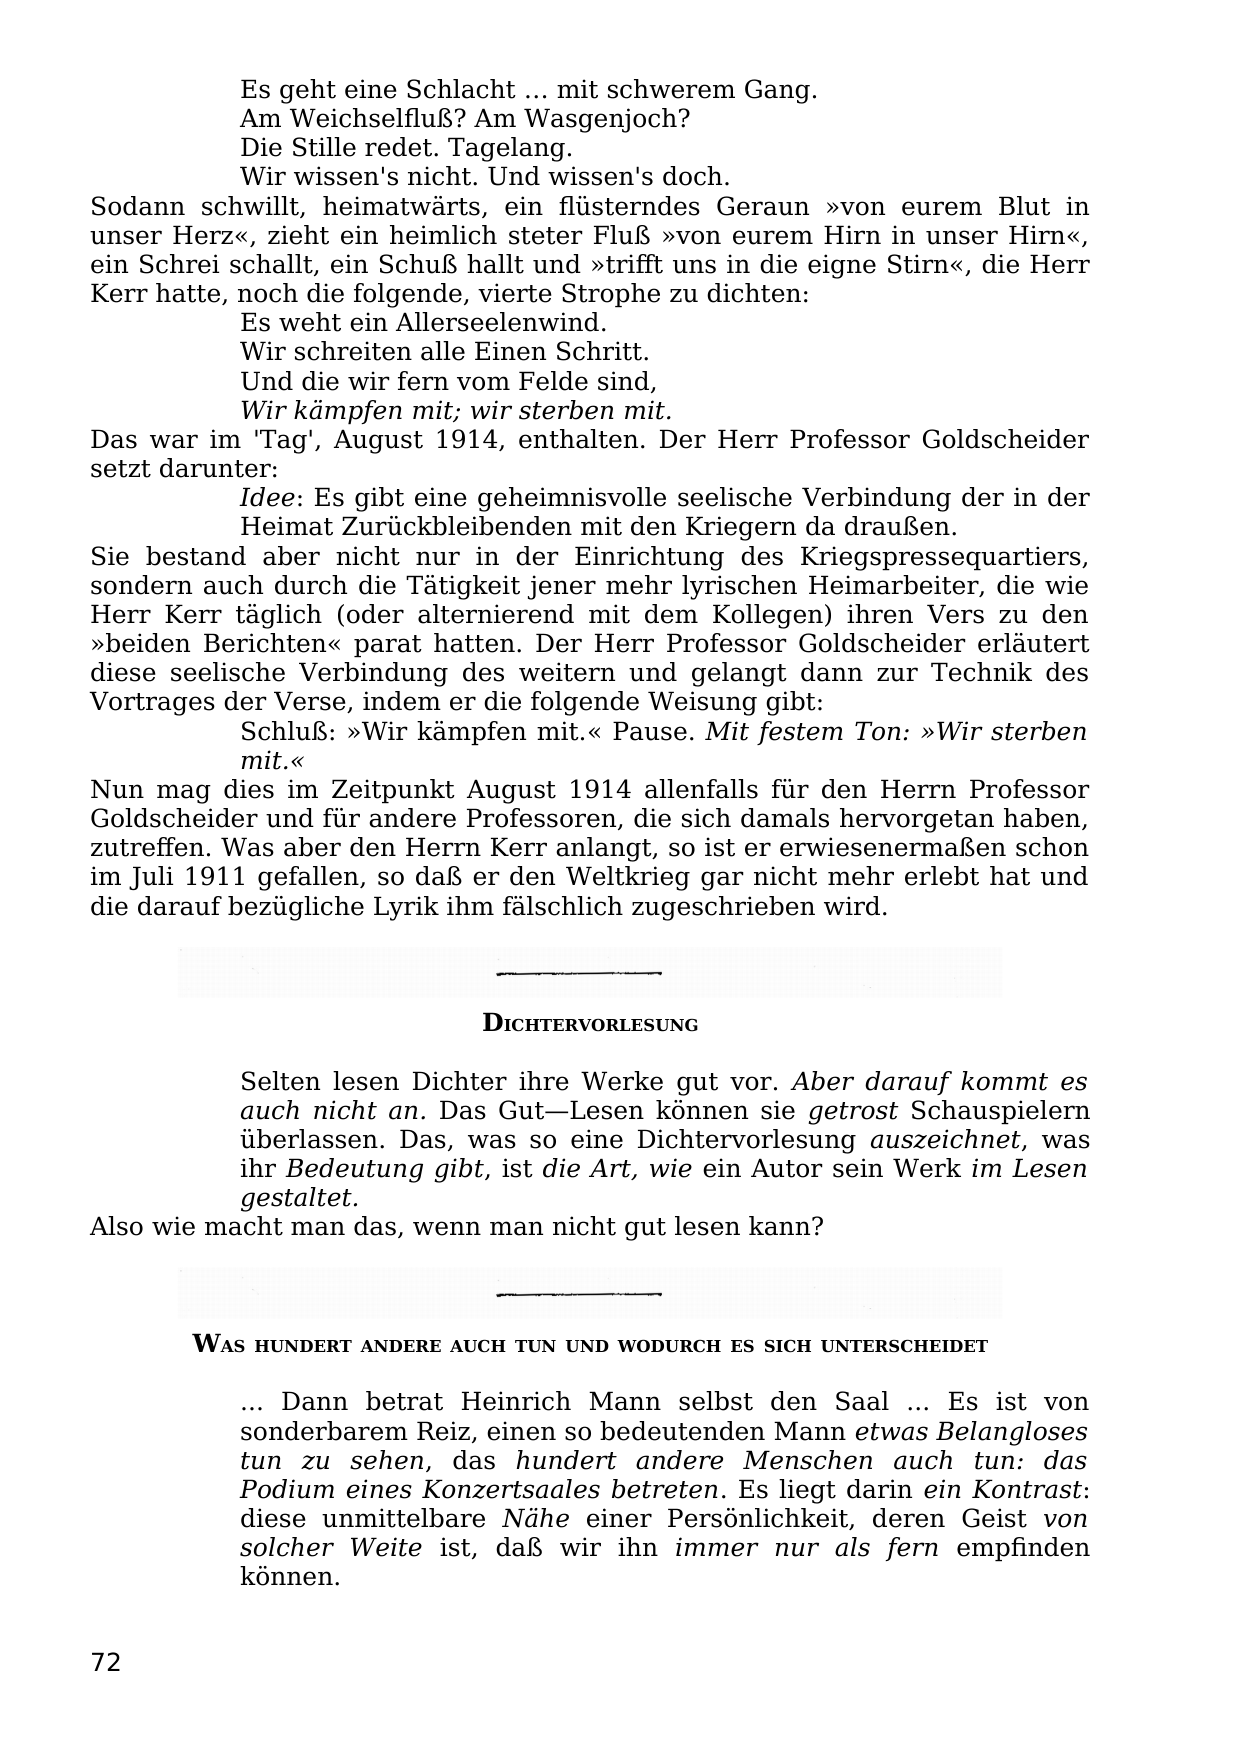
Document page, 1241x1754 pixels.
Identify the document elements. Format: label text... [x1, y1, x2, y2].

text Dichtervorlesung [90, 947, 1091, 1037]
text Selten lesen Dichter ihre Werke gut vor. Aber darauf kommt es auch nicht an. Das Gut—Lesen können sie getrost Schauspielern überlassen. Das, was so eine Dichtervorlesung auszeichnet, was ihr Bedeutung gibt, ist die Art, wie ein Autor sein Werk im Lesen gestaltet. [240, 1067, 1091, 1212]
text Am Weichselfluß? Am Wasgenjoch? [240, 104, 1091, 133]
text Also wie macht man das, wenn man nicht gut lesen kann? [90, 1212, 1091, 1242]
text Die Stille redet. Tagelang. [240, 133, 1091, 162]
text Es geht eine Schlacht … mit schwerem Gang. [240, 75, 1091, 104]
text Wir kämpfen mit; wir sterben mit. [240, 396, 1091, 425]
text Schluß: »Wir kämpfen mit.« Pause. Mit festem Ton: »Wir sterben mit.« [240, 717, 1091, 775]
text Was hundert andere auch tun und wodurch es sich unterscheidet [90, 1268, 1091, 1358]
text Nun mag dies im Zeitpunkt August 1914 allenfalls für den Herrn Professor Goldscheider und für andere Professoren, die sich damals hervorgetan haben, zutreffen. Was aber den Herrn Kerr anlangt, so ist er erwiesenermaßen schon im Juli 1911 gefallen, so daß er den Weltkrieg gar nicht mehr erlebt hat und die darauf bezügliche Lyrik ihm fälschlich zugeschrieben wird. [90, 775, 1091, 921]
text Idee: Es gibt eine geheimnisvolle seelische Verbindung der in der Heimat Zurückbleibenden mit den Kriegern da draußen. [240, 483, 1091, 542]
text Es weht ein Allerseelenwind. [240, 308, 1091, 337]
text Sie bestand aber nicht nur in der Einrichtung des Kriegspressequartiers, sondern auch durch die Tätigkeit jener mehr lyrischen Heimarbeiter, die wie Herr Kerr täglich (oder alternierend mit dem Kollegen) ihren Vers zu den »beiden Berichten« parat hatten. Der Herr Professor Goldscheider erläutert diese seelische Verbindung des weitern und gelangt dann zur Technik des Vortrages der Verse, indem er die folgende Weisung gibt: [90, 542, 1091, 717]
text Sodann schwillt, heimatwärts, ein flüsterndes Geraun »von eurem Blut in unser Herz«, zieht ein heimlich steter Fluß »von eurem Hirn in unser Hirn«, ein Schrei schallt, ein Schuß hallt und »trifft uns in die eigne Stirn«, die Herr Kerr hatte, noch die folgende, vierte Strophe zu dichten: [90, 192, 1091, 308]
text ... Dann betrat Heinrich Mann selbst den Saal ... Es ist von sonderbarem Reiz, einen so bedeutenden Mann etwas Belangloses tun zu sehen, das hundert andere Menschen auch tun: das Podium eines Konzertsaales betreten. Es liegt darin ein Kontrast: diese unmittelbare Nähe einer Persönlichkeit, deren Geist von solcher Weite ist, daß wir ihn immer nur als fern empfinden können. [240, 1387, 1091, 1592]
text Das war im 'Tag', August 1914, enthalten. Der Herr Professor Goldscheider setzt darunter: [90, 425, 1091, 483]
picture [177, 1267, 1003, 1319]
text Wir wissen's nicht. Und wissen's doch. [240, 162, 1091, 192]
text Und die wir fern vom Felde sind, [240, 367, 1091, 396]
text Wir schreiten alle Einen Schritt. [240, 337, 1091, 367]
picture [177, 947, 1003, 998]
